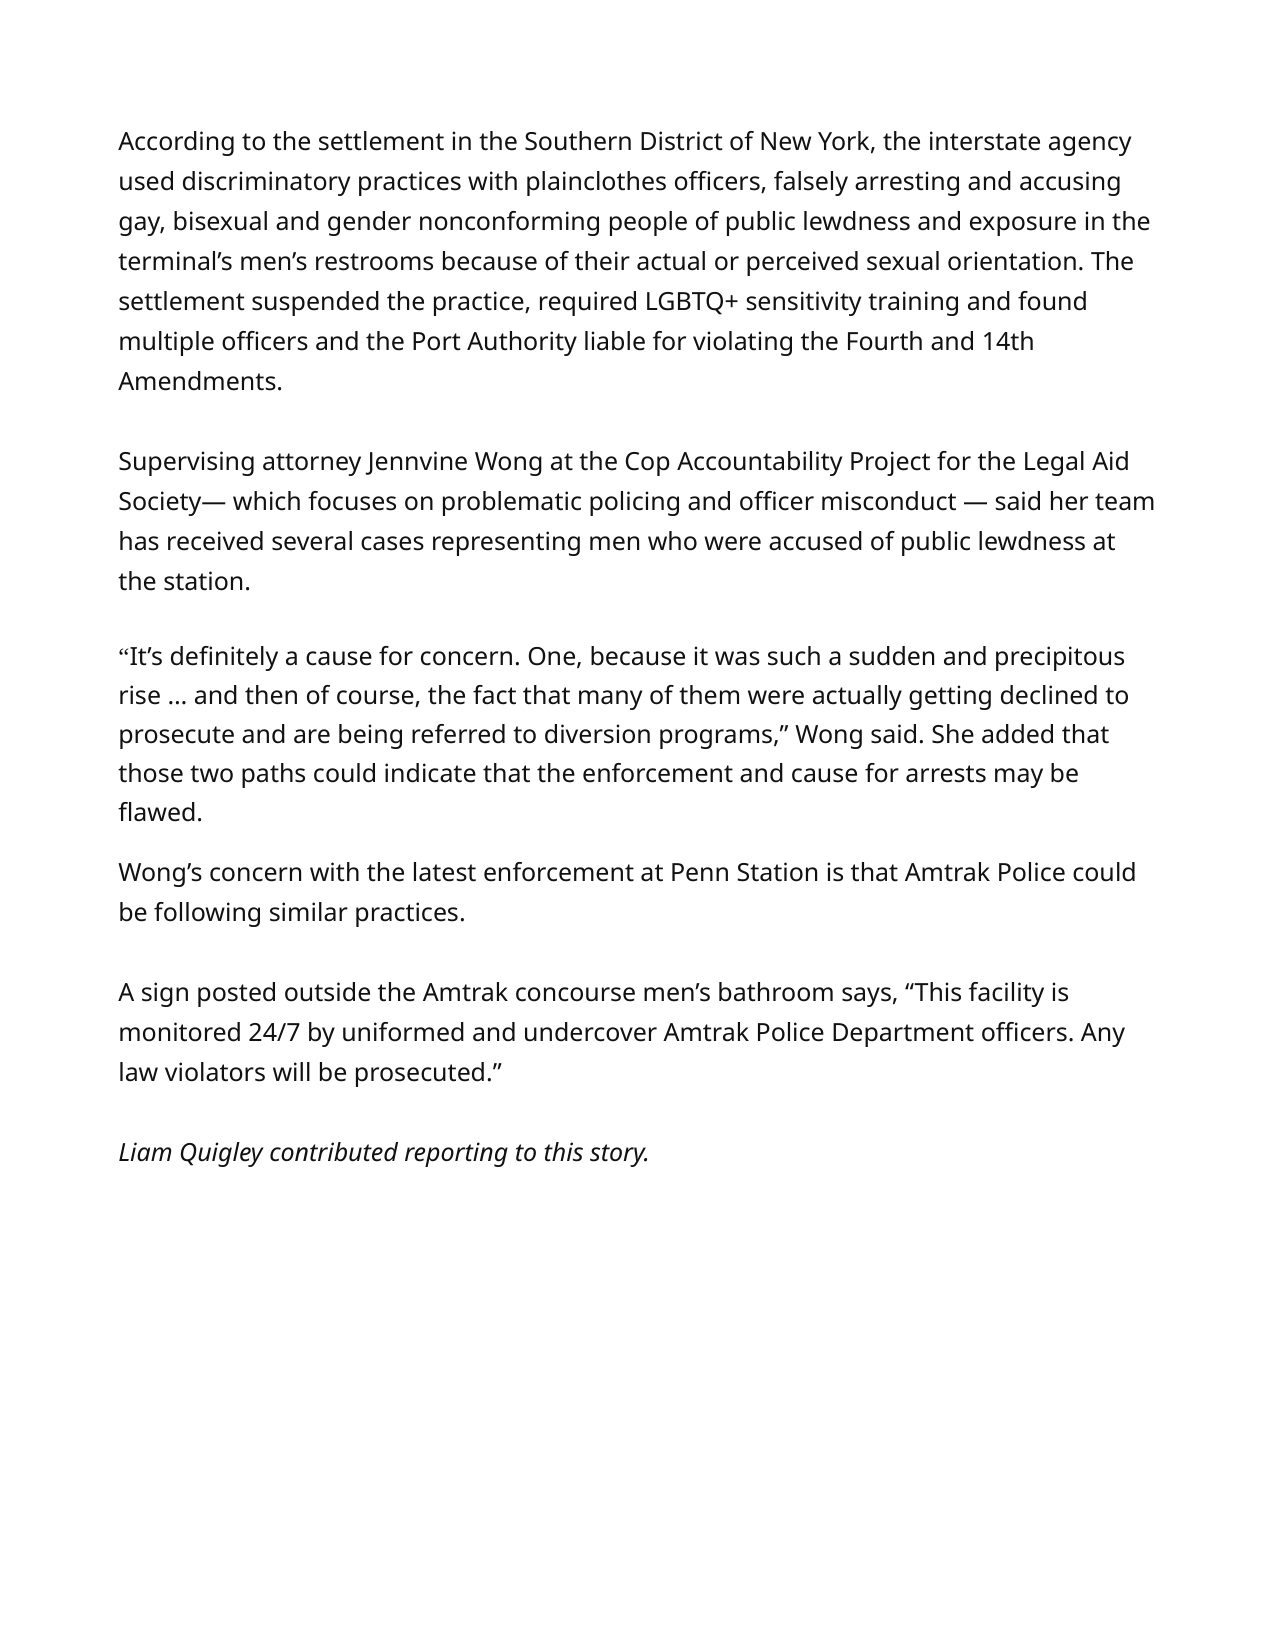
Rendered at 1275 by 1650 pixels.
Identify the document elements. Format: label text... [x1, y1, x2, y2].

text Liam Quigley contributed reporting to this story. [118, 1128, 1157, 1168]
text According to the settlement in the Southern District of New York, the interstate agency used discriminatory practices with plainclothes officers, falsely arresting and accusing gay, bisexual and gender nonconforming people of public lewdness and exposure in the terminal’s men’s restrooms because of their actual or perceived sexual orientation. The settlement suspended the practice, required LGBTQ+ sensitivity training and found multiple officers and the Port Authority liable for violating the Fourth and 14th Amendments. [118, 118, 1157, 398]
text A sign posted outside the Amtrak concourse men’s bathroom says, “This facility is monitored 24/7 by uniformed and undercover Amtrak Police Department officers. Any law violators will be prosecuted.” [118, 968, 1157, 1088]
text “It’s definitely a cause for concern. One, because it was such a sudden and precipitous rise … and then of course, the fact that many of them were actually getting declined to prosecute and are being referred to diversion programs,” Wong said. She added that those two paths could indicate that the enforcement and cause for arrests may be flawed. [118, 638, 1157, 829]
text Wong’s concern with the latest enforcement at Penn Station is that Amtrak Police could be following similar practices. [118, 848, 1157, 928]
text Supervising attorney Jennvine Wong at the Cop Accountability Project for the Legal Aid Society— which focuses on problematic policing and officer misconduct — said her team has received several cases representing men who were accused of public lewdness at the station. [118, 438, 1157, 598]
